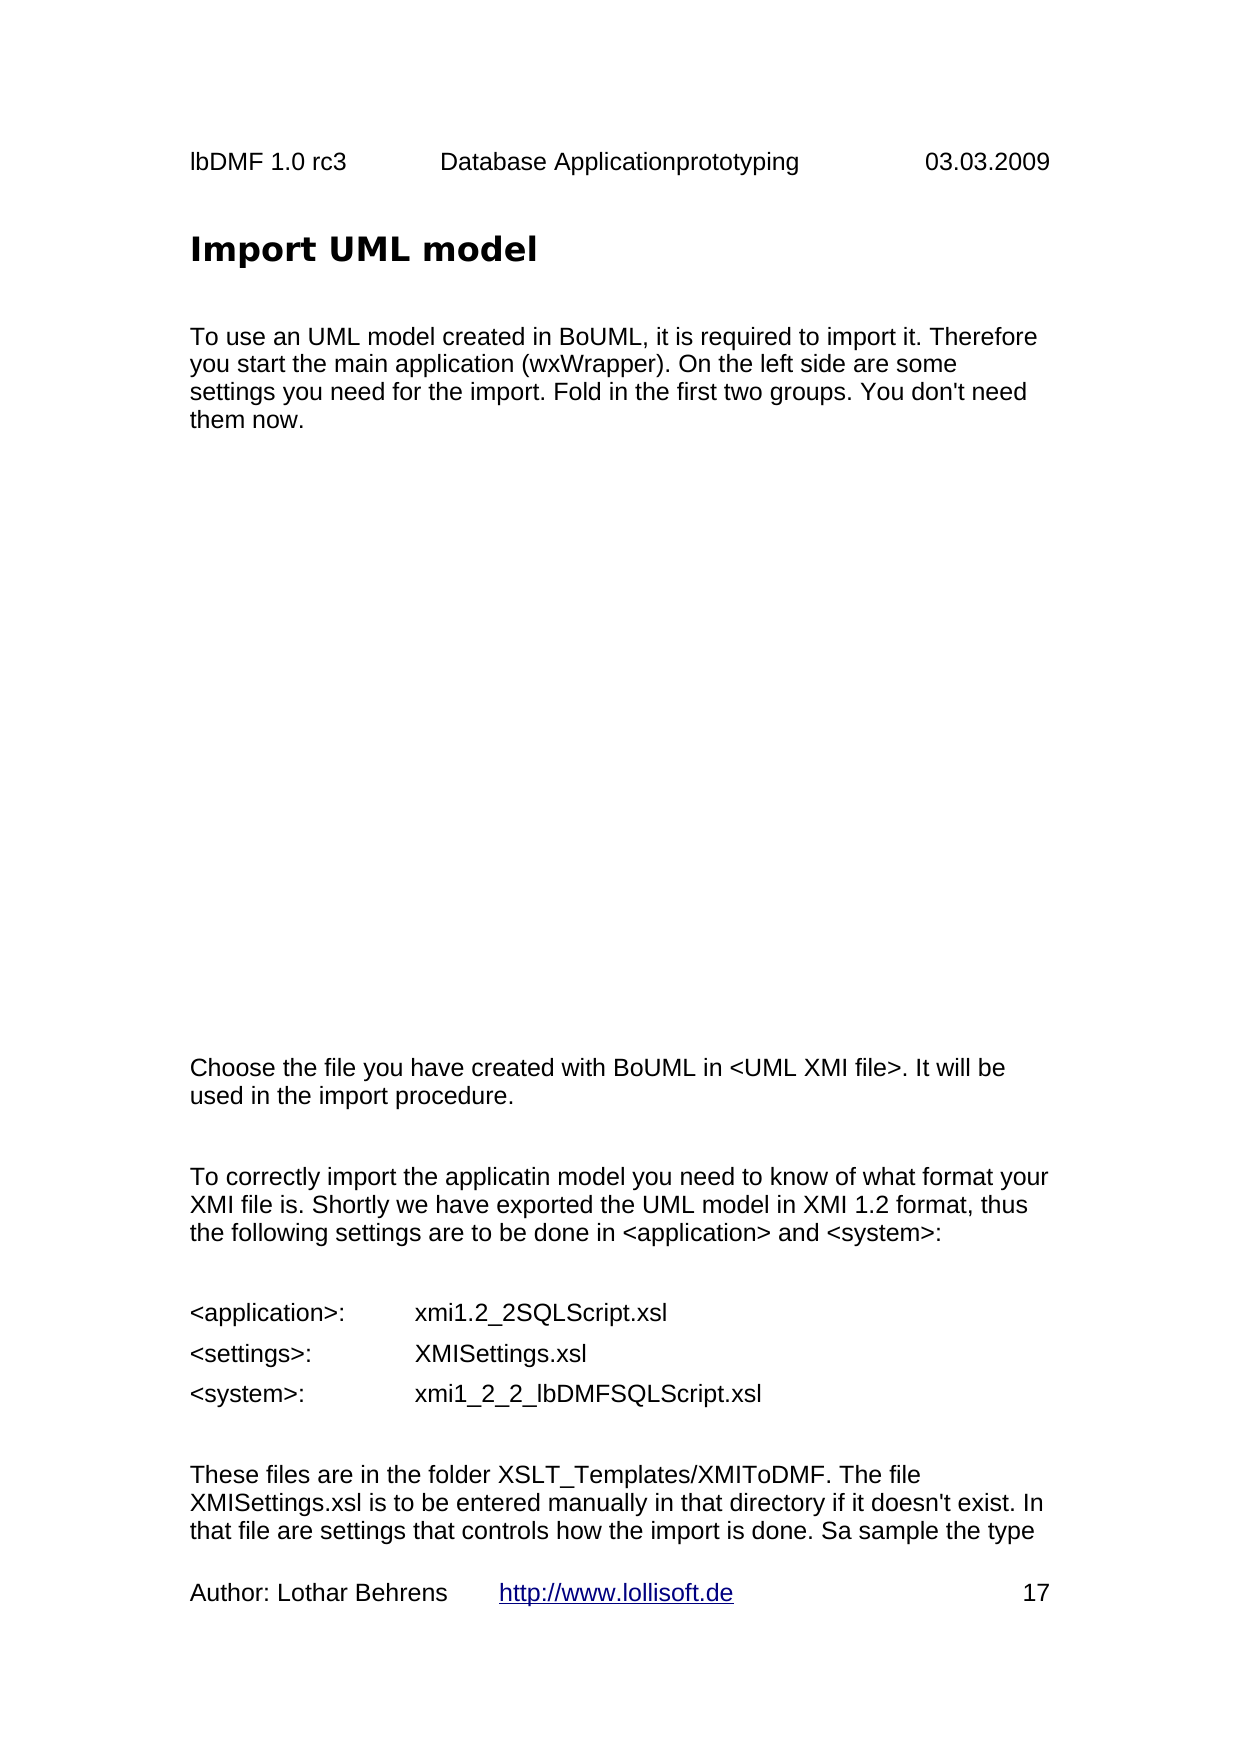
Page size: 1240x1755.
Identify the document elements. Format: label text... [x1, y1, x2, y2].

text <application>: xmi1.2_2SQLScript.xsl [189, 1299, 1050, 1327]
subtitle Import UML model [189, 230, 1050, 269]
text To use an UML model created in BoUML, it is required to import it. Therefore you start the main application (wxWrapper). On the left side are some settings you need for the import. Fold in the first two groups. You don't need them now. [189, 322, 1050, 434]
text Choose the file you have created with BoUML in <UML XMI file>. It will be used in the import procedure. [189, 1054, 1050, 1110]
text These files are in the folder XSLT_Templates/XMIToDMF. The file XMISettings.xsl is to be entered manually in that directory if it doesn't exist. In that file are settings that controls how the import is done. Sa sample the type [189, 1461, 1050, 1545]
text <settings>: XMISettings.xsl [189, 1340, 1050, 1368]
text <system>: xmi1_2_2_lbDMFSQLScript.xsl [189, 1380, 1050, 1408]
text To correctly import the applicatin model you need to know of what format your XMI file is. Shortly we have exported the UML model in XMI 1.2 format, thus the following settings are to be done in <application> and <system>: [189, 1163, 1050, 1246]
